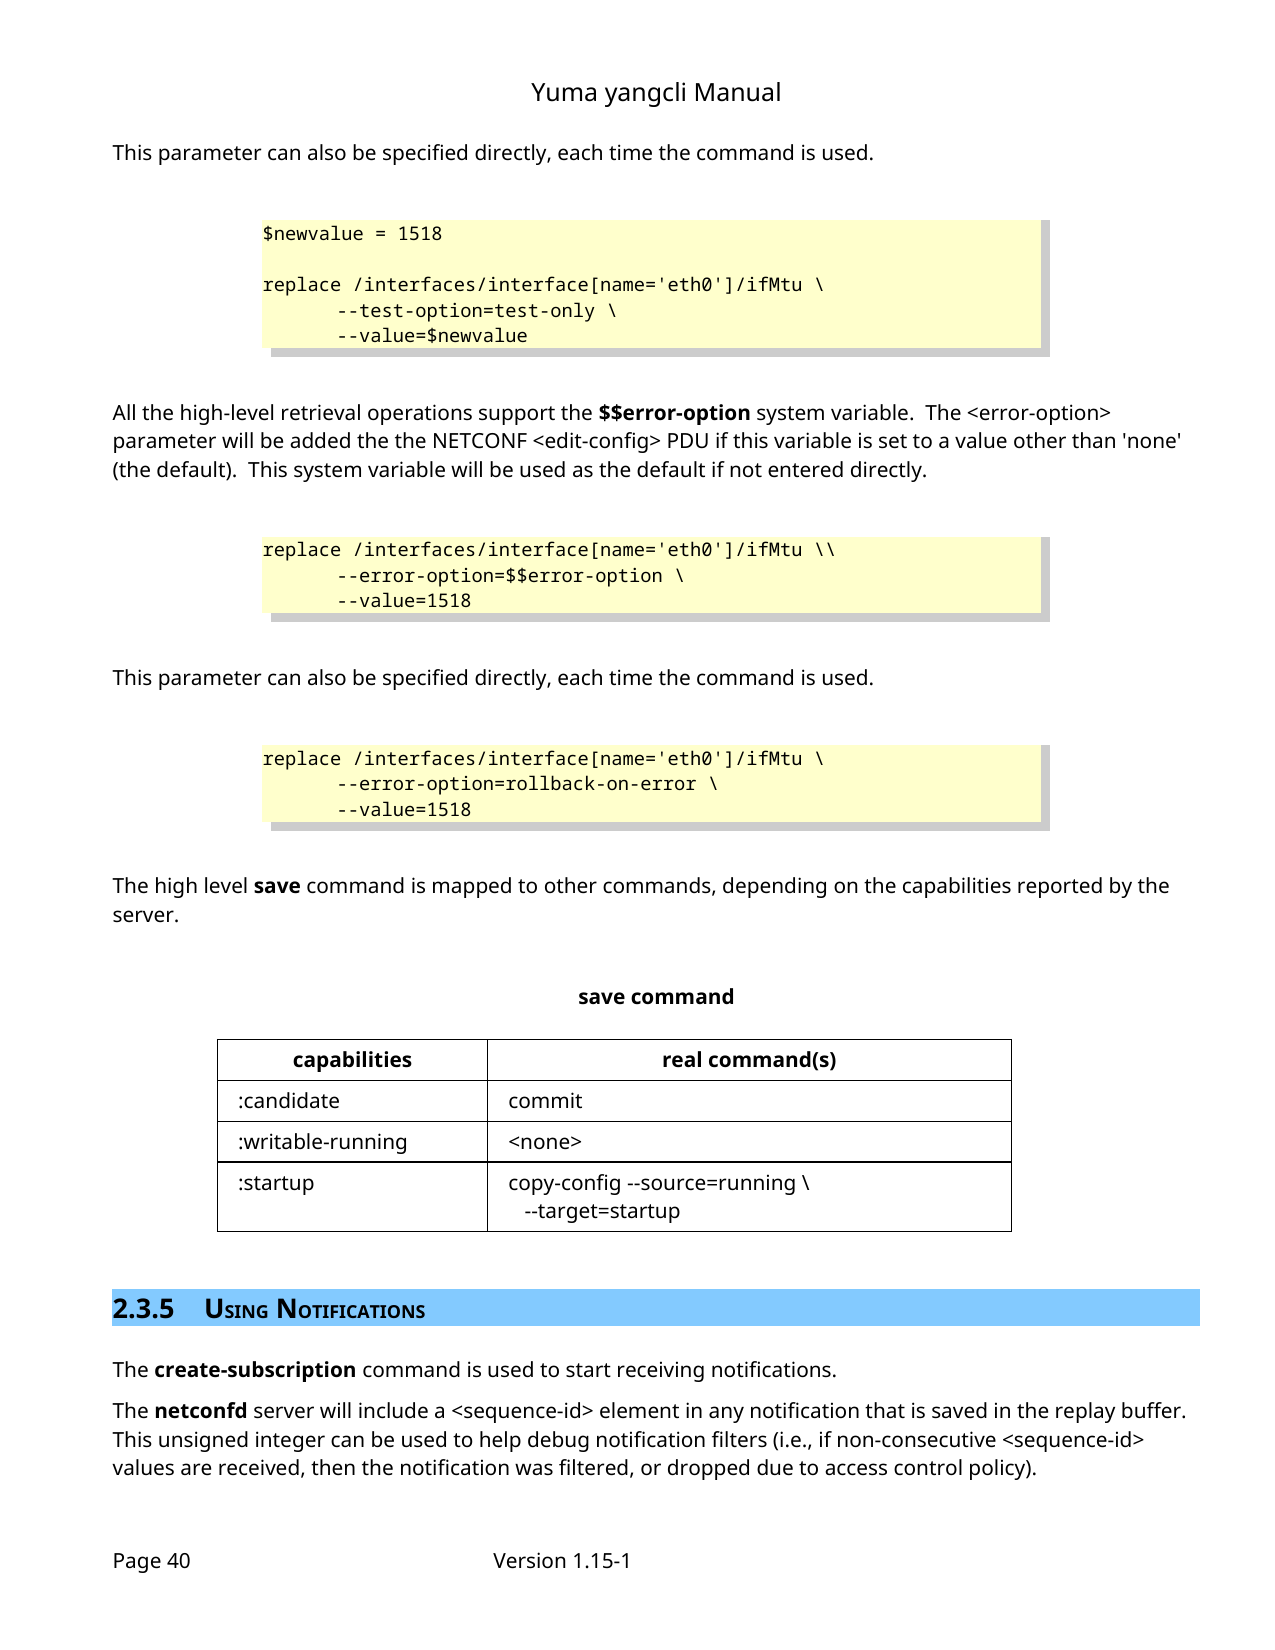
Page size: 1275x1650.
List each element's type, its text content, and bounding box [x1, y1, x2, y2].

text replace /interfaces/interface[name='eth0']/ifMtu \ [262, 271, 1041, 297]
text $newvalue = 1518 [262, 220, 1041, 246]
table_cell commit [488, 1081, 1011, 1121]
text All the high-level retrieval operations support the $$error-option system variable. The <error-option> parameter will be added the the NETCONF <edit-config> PDU if this variable is set to a value other than 'none' (the default). This system variable will be used as the default if not entered directly. [112, 398, 1200, 483]
subtitle Using Notifications [112, 1289, 1200, 1326]
table_header real command(s) [488, 1040, 1011, 1079]
text --value=1518 [262, 796, 1041, 822]
table_cell :startup [218, 1163, 487, 1231]
subtitle save command [127, 982, 1185, 1010]
text --test-option=test-only \ [262, 297, 1041, 322]
table_cell copy-config --source=running \ --target=startup [488, 1163, 1011, 1231]
text replace /interfaces/interface[name='eth0']/ifMtu \\ [262, 537, 1041, 562]
text --error-option=rollback-on-error \ [262, 771, 1041, 796]
text The netconfd server will include a <sequence-id> element in any notification that is saved in the replay buffer. This unsigned integer can be used to help debug notification filters (i.e., if non-consecutive <sequence-id> values are received, then the notification was filtered, or dropped due to access control policy). [112, 1396, 1200, 1482]
text The create-subscription command is used to start receiving notifications. [112, 1356, 1200, 1384]
text This parameter can also be specified directly, each time the command is used. [112, 663, 1200, 692]
text replace /interfaces/interface[name='eth0']/ifMtu \ [262, 745, 1041, 771]
table_header capabilities [218, 1040, 487, 1079]
table_cell <none> [488, 1122, 1011, 1161]
text --error-option=$$error-option \ [262, 562, 1041, 588]
text This parameter can also be specified directly, each time the command is used. [112, 138, 1200, 167]
text The high level save command is mapped to other commands, depending on the capabilities reported by the server. [112, 871, 1200, 928]
table_cell :writable-running [218, 1122, 487, 1161]
table_cell :candidate [218, 1081, 487, 1121]
text --value=1518 [262, 588, 1041, 613]
text --value=$newvalue [262, 322, 1041, 348]
